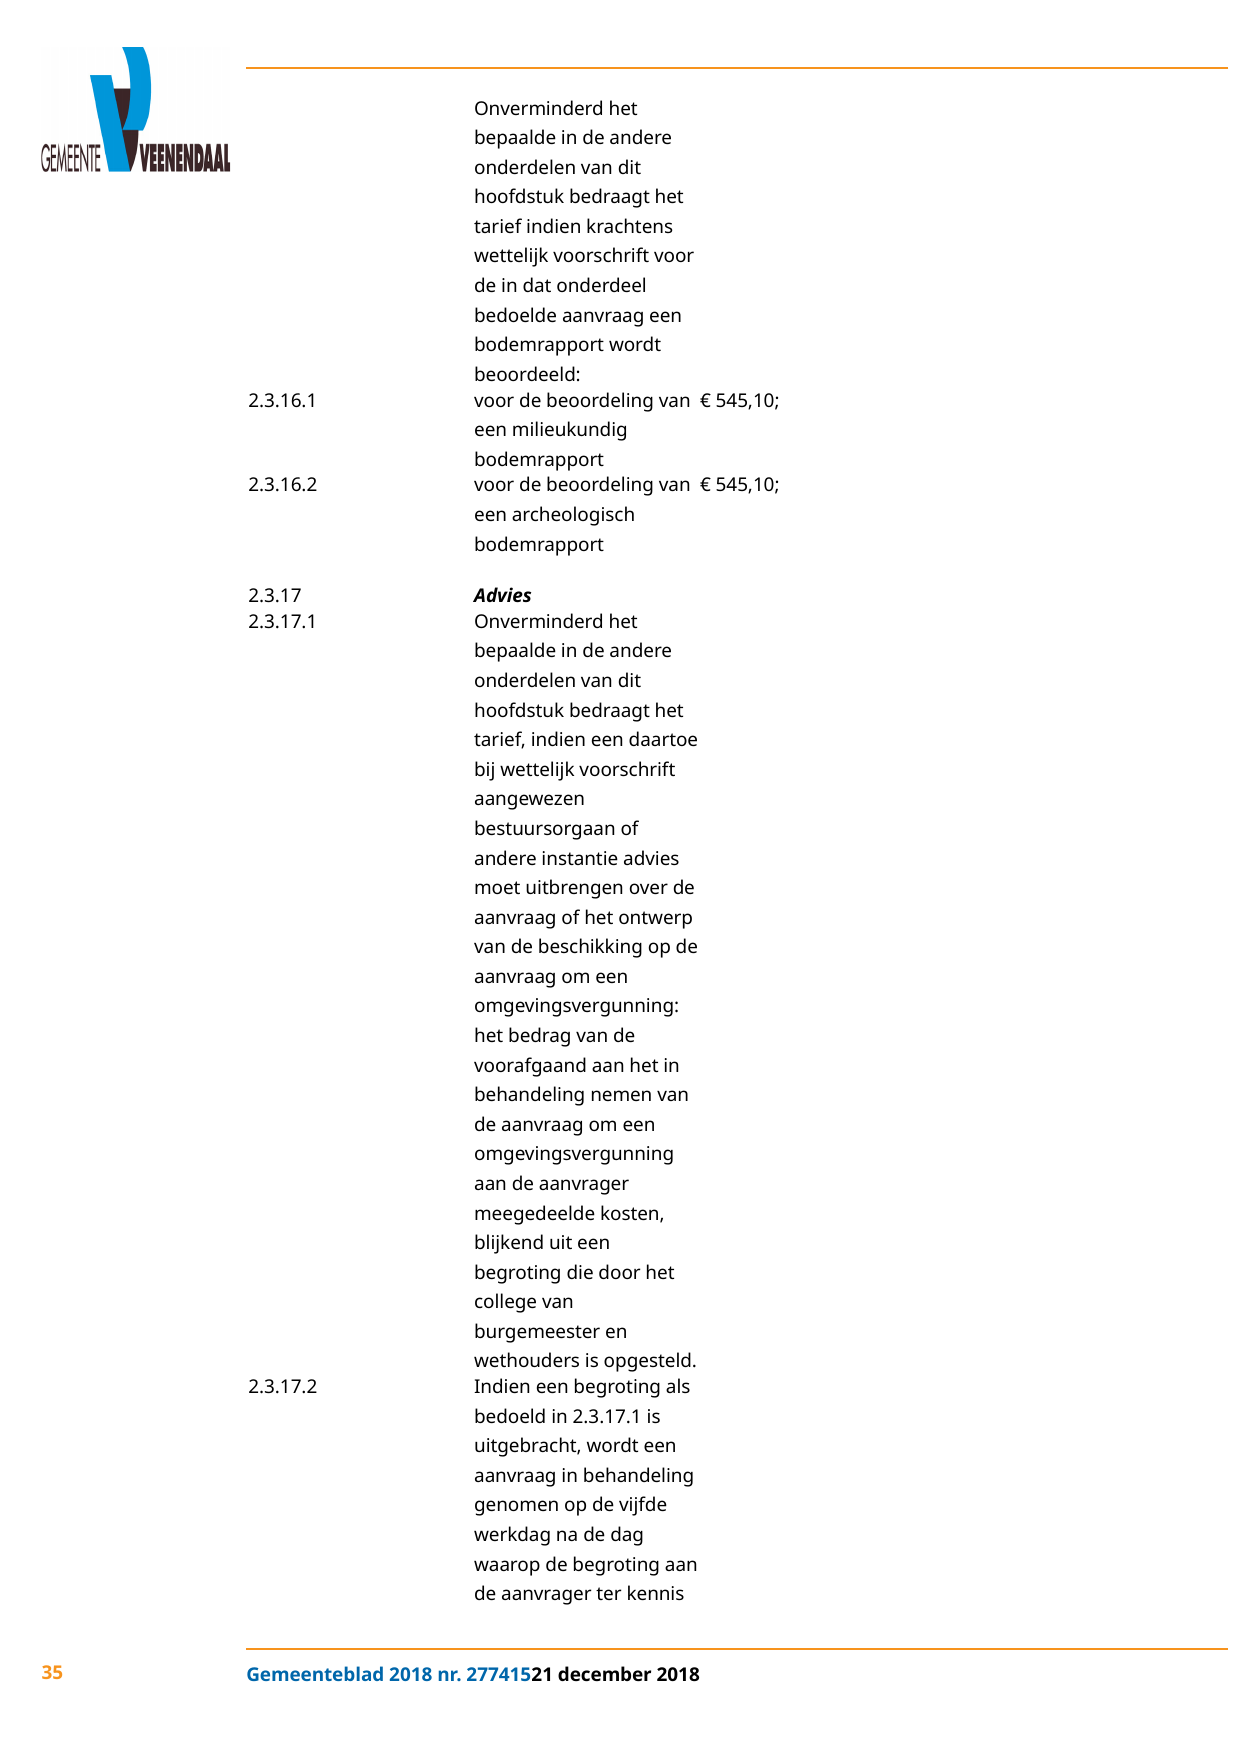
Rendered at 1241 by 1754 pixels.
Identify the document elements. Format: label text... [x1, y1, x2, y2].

table_cell 2.3.17.1 [248, 608, 474, 1373]
table_cell € 545,10; [700, 387, 926, 472]
table_cell 2.3.17.2 [248, 1373, 474, 1606]
table_cell 2.3.17 [248, 582, 474, 608]
table_cell [248, 557, 474, 582]
table_cell Onverminderd het bepaalde in de andere onderdelen van dit hoofdstuk bedraagt het tarief, indien een daartoe bij wettelijk voorschrift aangewezen bestuursorgaan of andere instantie advies moet uitbrengen over de aanvraag of het ontwerp van de beschikking op de aanvraag om een omgevingsvergunning: het bedrag van de voorafgaand aan het in behandeling nemen van de aanvraag om een omgevingsvergunning aan de aanvrager meegedeelde kosten, blijkend uit een begroting die door het college van burgemeester en wethouders is opgesteld. [474, 608, 700, 1373]
table_cell [926, 557, 1152, 582]
table_cell [700, 582, 926, 608]
table_cell [700, 608, 926, 1373]
table_cell [700, 95, 926, 387]
picture [123, 47, 231, 172]
table_cell Onverminderd het bepaalde in de andere onderdelen van dit hoofdstuk bedraagt het tarief indien krachtens wettelijk voorschrift voor de in dat onderdeel bedoelde aanvraag een bodemrapport wordt beoordeeld: [474, 95, 700, 387]
table_cell Indien een begroting als bedoeld in 2.3.17.1 is uitgebracht, wordt een aanvraag in behandeling genomen op de vijfde werkdag na de dag waarop de begroting aan de aanvrager ter kennis [474, 1373, 700, 1606]
table_cell [926, 608, 1152, 1373]
table_cell voor de beoordeling van een archeologisch bodemrapport [474, 472, 700, 557]
table_cell [926, 387, 1152, 472]
table_cell 2.3.16.1 [248, 387, 474, 472]
table_cell [926, 472, 1152, 557]
table_cell € 545,10; [700, 472, 926, 557]
table_cell [700, 1373, 926, 1606]
table_cell [700, 557, 926, 582]
table_cell [474, 557, 700, 582]
table_cell [926, 1373, 1152, 1606]
table_cell [926, 95, 1152, 387]
picture [41, 47, 130, 172]
table_cell [248, 95, 474, 387]
table_cell 2.3.16.2 [248, 472, 474, 557]
table_cell voor de beoordeling van een milieukundig bodemrapport [474, 387, 700, 472]
table_cell [926, 582, 1152, 608]
table_cell Advies [474, 582, 700, 608]
